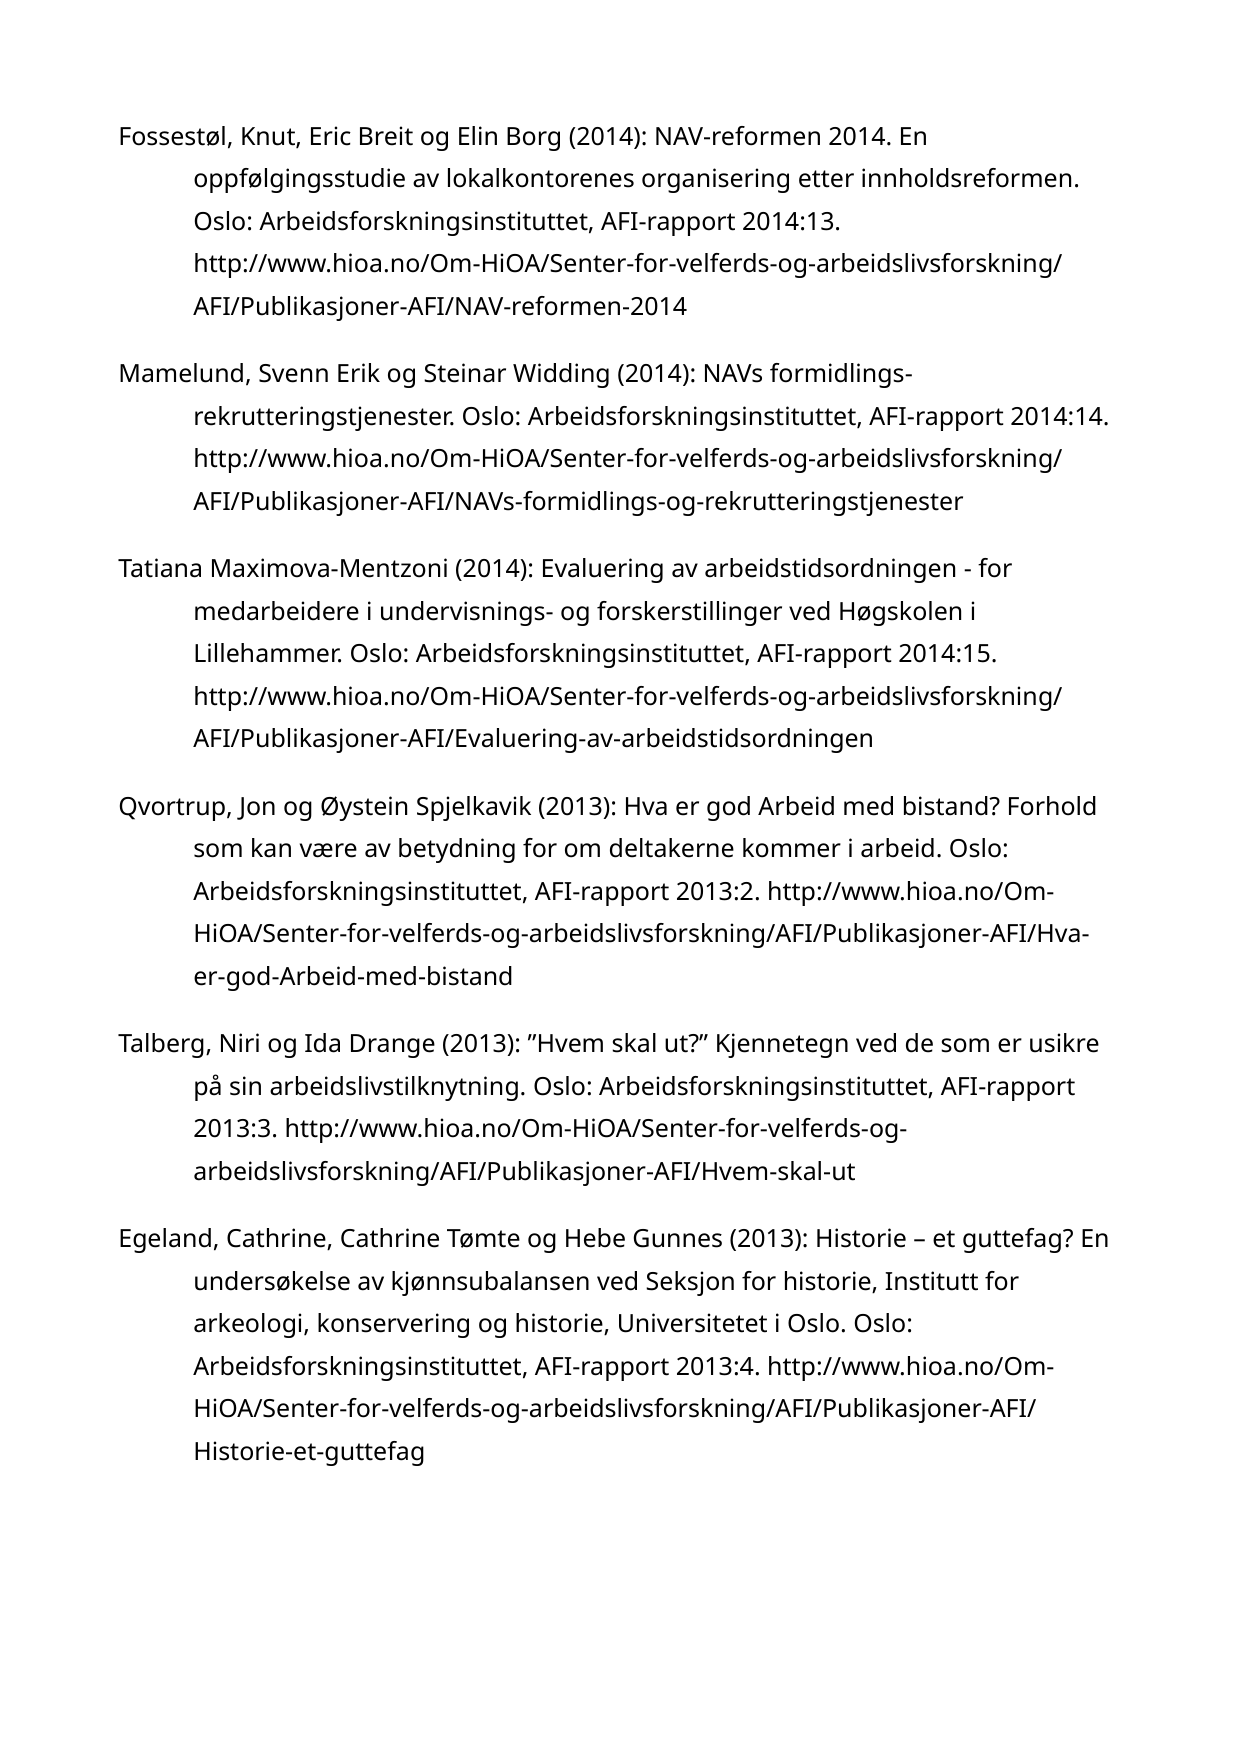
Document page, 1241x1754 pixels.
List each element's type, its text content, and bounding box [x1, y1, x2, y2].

list Egeland, Cathrine, Cathrine Tømte og Hebe Gunnes (2013): Historie – et guttefag? En undersøkelse av kjønnsubalansen ved Seksjon for historie, Institutt for arkeologi, konservering og historie, Universitetet i Oslo. Oslo: Arbeidsforskningsinstituttet, AFI-rapport 2013:4. http://www.hioa.no/Om-HiOA/Senter-for-velferds-og-arbeidslivsforskning/AFI/Publikasjoner-AFI/Historie-et-guttefag [118, 1221, 1122, 1467]
list Tatiana Maximova-Mentzoni (2014): Evaluering av arbeidstidsordningen - for medarbeidere i undervisnings- og forskerstillinger ved Høgskolen i Lillehammer. Oslo: Arbeidsforskningsinstituttet, AFI-rapport 2014:15. http://www.hioa.no/Om-HiOA/Senter-for-velferds-og-arbeidslivsforskning/AFI/Publikasjoner-AFI/Evaluering-av-arbeidstidsordningen [118, 551, 1122, 755]
list Mamelund, Svenn Erik og Steinar Widding (2014): NAVs formidlings- rekrutteringstjenester. Oslo: Arbeidsforskningsinstituttet, AFI-rapport 2014:14. http://www.hioa.no/Om-HiOA/Senter-for-velferds-og-arbeidslivsforskning/AFI/Publikasjoner-AFI/NAVs-formidlings-og-rekrutteringstjenester [118, 356, 1122, 517]
list Fossestøl, Knut, Eric Breit og Elin Borg (2014): NAV-reformen 2014. En oppfølgingsstudie av lokalkontorenes organisering etter innholdsreformen. Oslo: Arbeidsforskningsinstituttet, AFI-rapport 2014:13. http://www.hioa.no/Om-HiOA/Senter-for-velferds-og-arbeidslivsforskning/AFI/Publikasjoner-AFI/NAV-reformen-2014 [118, 118, 1122, 322]
list Talberg, Niri og Ida Drange (2013): ”Hvem skal ut?” Kjennetegn ved de som er usikre på sin arbeidslivstilknytning. Oslo: Arbeidsforskningsinstituttet, AFI-rapport 2013:3. http://www.hioa.no/Om-HiOA/Senter-for-velferds-og-arbeidslivsforskning/AFI/Publikasjoner-AFI/Hvem-skal-ut [118, 1026, 1122, 1187]
list Qvortrup, Jon og Øystein Spjelkavik (2013): Hva er god Arbeid med bistand? Forhold som kan være av betydning for om deltakerne kommer i arbeid. Oslo: Arbeidsforskningsinstituttet, AFI-rapport 2013:2. http://www.hioa.no/Om-HiOA/Senter-for-velferds-og-arbeidslivsforskning/AFI/Publikasjoner-AFI/Hva-er-god-Arbeid-med-bistand [118, 788, 1122, 992]
